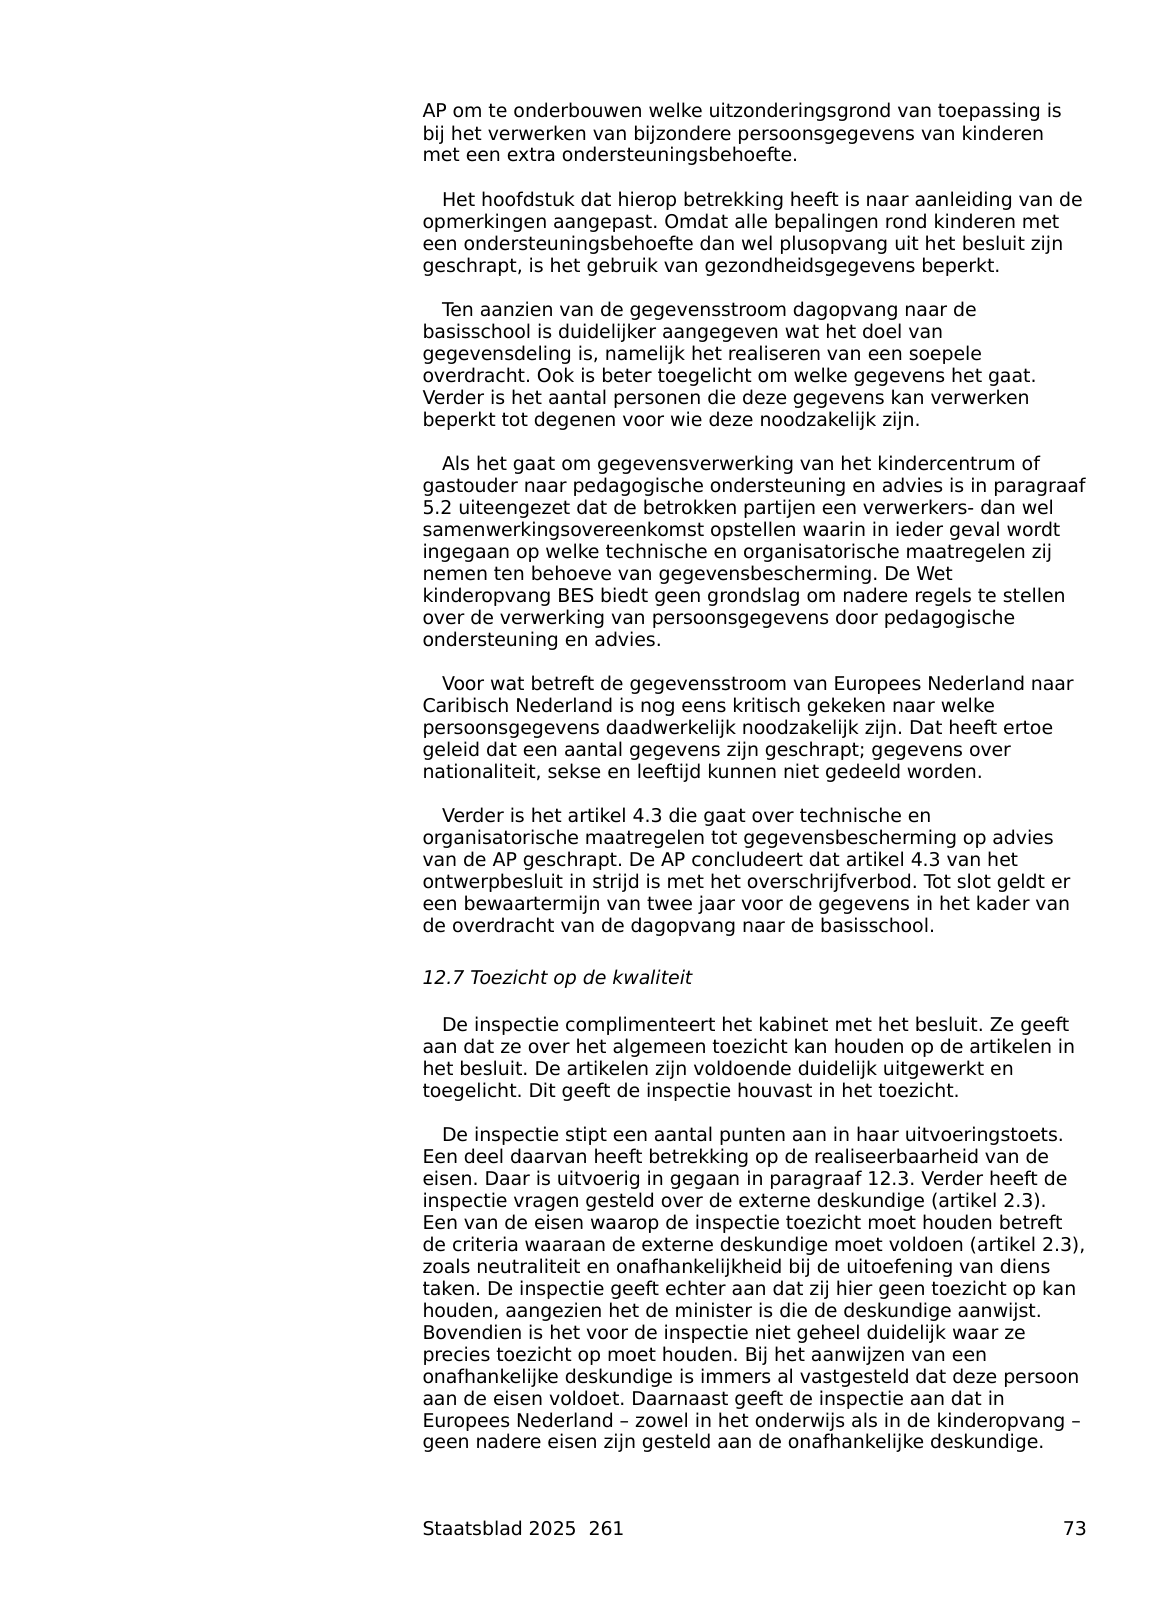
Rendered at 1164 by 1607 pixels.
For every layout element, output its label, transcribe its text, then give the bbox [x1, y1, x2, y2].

text Het hoofdstuk dat hierop betrekking heeft is naar aanleiding van de opmerkingen aangepast. Omdat alle bepalingen rond kinderen met een ondersteuningsbehoefte dan wel plusopvang uit het besluit zijn geschrapt, is het gebruik van gezondheidsgegevens beperkt. [422, 188, 1087, 276]
text Voor wat betreft de gegevensstroom van Europees Nederland naar Caribisch Nederland is nog eens kritisch gekeken naar welke persoonsgegevens daadwerkelijk noodzakelijk zijn. Dat heeft ertoe geleid dat een aantal gegevens zijn geschrapt; gegevens over nationaliteit, sekse en leeftijd kunnen niet gedeeld worden. [422, 673, 1087, 783]
text AP om te onderbouwen welke uitzonderingsgrond van toepassing is bij het verwerken van bijzondere persoonsgegevens van kinderen met een extra ondersteuningsbehoefte. [422, 100, 1087, 166]
text De inspectie stipt een aantal punten aan in haar uitvoeringstoets. Een deel daarvan heeft betrekking op de realiseerbaarheid van de eisen. Daar is uitvoerig in gegaan in paragraaf 12.3. Verder heeft de inspectie vragen gesteld over de externe deskundige (artikel 2.3). Een van de eisen waarop de inspectie toezicht moet houden betreft de criteria waaraan de externe deskundige moet voldoen (artikel 2.3), zoals neutraliteit en onafhankelijkheid bij de uitoefening van diens taken. De inspectie geeft echter aan dat zij hier geen toezicht op kan houden, aangezien het de minister is die de deskundige aanwijst. Bovendien is het voor de inspectie niet geheel duidelijk waar ze precies toezicht op moet houden. Bij het aanwijzen van een onafhankelijke deskundige is immers al vastgesteld dat deze persoon aan de eisen voldoet. Daarnaast geeft de inspectie aan dat in Europees Nederland – zowel in het onderwijs als in de kinderopvang – geen nadere eisen zijn gesteld aan de onafhankelijke deskundige. [422, 1124, 1087, 1453]
text Verder is het artikel 4.3 die gaat over technische en organisatorische maatregelen tot gegevensbescherming op advies van de AP geschrapt. De AP concludeert dat artikel 4.3 van het ontwerpbesluit in strijd is met het overschrijfverbod. Tot slot geldt er een bewaartermijn van twee jaar voor de gegevens in het kader van de overdracht van de dagopvang naar de basisschool. [422, 805, 1087, 937]
text Als het gaat om gegevensverwerking van het kindercentrum of gastouder naar pedagogische ondersteuning en advies is in paragraaf 5.2 uiteengezet dat de betrokken partijen een verwerkers- dan wel samenwerkingsovereenkomst opstellen waarin in ieder geval wordt ingegaan op welke technische en organisatorische maatregelen zij nemen ten behoeve van gegevensbescherming. De Wet kinderopvang BES biedt geen grondslag om nadere regels te stellen over de verwerking van persoonsgegevens door pedagogische ondersteuning en advies. [422, 453, 1087, 651]
subtitle 12.7 Toezicht op de kwaliteit [422, 967, 1087, 989]
text De inspectie complimenteert het kabinet met het besluit. Ze geeft aan dat ze over het algemeen toezicht kan houden op de artikelen in het besluit. De artikelen zijn voldoende duidelijk uitgewerkt en toegelicht. Dit geeft de inspectie houvast in het toezicht. [422, 1014, 1087, 1102]
text Ten aanzien van de gegevensstroom dagopvang naar de basisschool is duidelijker aangegeven wat het doel van gegevensdeling is, namelijk het realiseren van een soepele overdracht. Ook is beter toegelicht om welke gegevens het gaat. Verder is het aantal personen die deze gegevens kan verwerken beperkt tot degenen voor wie deze noodzakelijk zijn. [422, 299, 1087, 431]
